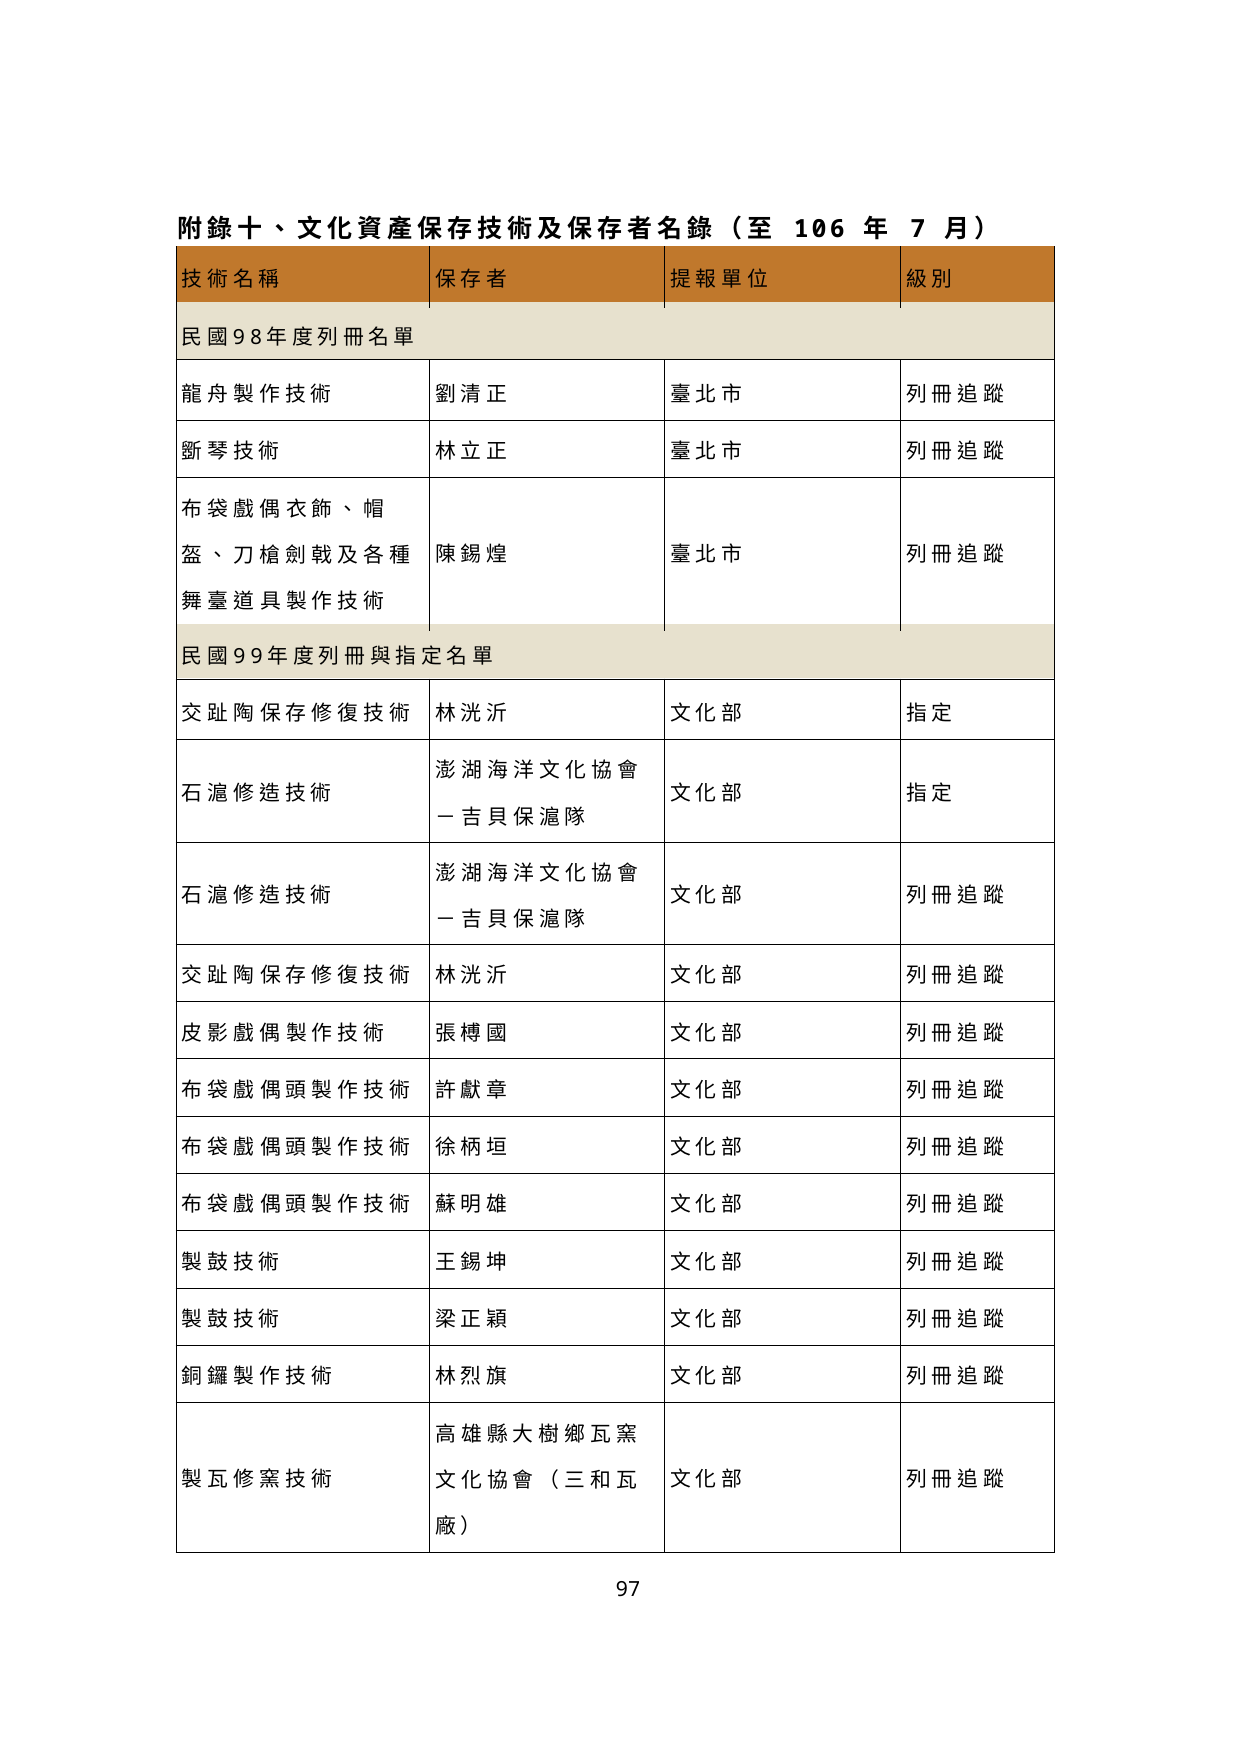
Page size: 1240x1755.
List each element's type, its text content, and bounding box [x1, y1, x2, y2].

table_cell 民國99年度列冊與指定名單 [177, 631, 1054, 678]
table_cell 文化部 [665, 1289, 900, 1345]
table_cell 文化部 [665, 843, 900, 944]
table_cell 指定 [901, 740, 1054, 841]
table_cell 製瓦修窯技術 [177, 1403, 429, 1551]
table_cell 徐柄垣 [430, 1117, 664, 1173]
table_cell 龍舟製作技術 [177, 360, 429, 420]
table_cell 許獻章 [430, 1059, 664, 1116]
table_cell 皮影戲偶製作技術 [177, 1002, 429, 1058]
table_cell 列冊追蹤 [901, 1403, 1054, 1551]
table_cell 文化部 [665, 945, 900, 1001]
table_cell 布袋戲偶頭製作技術 [177, 1174, 429, 1230]
table_cell 文化部 [665, 1117, 900, 1173]
table_cell 製鼓技術 [177, 1231, 429, 1288]
table_cell 布袋戲偶衣飾、帽 盔、刀槍劍戟及各種 舞臺道具製作技術 [177, 478, 429, 624]
table_cell 列冊追蹤 [901, 360, 1054, 420]
table_header 提報單位 [665, 253, 900, 302]
table_cell 臺北市 [665, 360, 900, 420]
table_cell 劉清正 [430, 360, 664, 420]
table_cell 石滬修造技術 [177, 843, 429, 944]
text 97 [615, 1574, 1240, 1602]
table_header 級別 [901, 253, 1054, 302]
table_cell 交趾陶保存修復技術 [177, 945, 429, 1001]
table_cell 銅鑼製作技術 [177, 1346, 429, 1402]
table_cell 林洸沂 [430, 945, 664, 1001]
text 附錄十、文化資產保存技術及保存者名錄（至 106 年 7 月） [177, 210, 1240, 244]
table_header 技術名稱 [177, 253, 429, 302]
table_cell 文化部 [665, 740, 900, 841]
table_cell 列冊追蹤 [901, 945, 1054, 1001]
table_cell 石滬修造技術 [177, 740, 429, 841]
table_cell 指定 [901, 680, 1054, 739]
table_cell 林烈旗 [430, 1346, 664, 1402]
table_cell 列冊追蹤 [901, 478, 1054, 624]
table_cell 列冊追蹤 [901, 421, 1054, 477]
table_cell 交趾陶保存修復技術 [177, 680, 429, 739]
table_cell 文化部 [665, 1059, 900, 1116]
table_cell 列冊追蹤 [901, 1289, 1054, 1345]
table_cell 澎湖海洋文化協會 －吉貝保滬隊 [430, 843, 664, 944]
table_cell 臺北市 [665, 478, 900, 624]
table_cell 列冊追蹤 [901, 1346, 1054, 1402]
table_cell 布袋戲偶頭製作技術 [177, 1117, 429, 1173]
table_cell 蘇明雄 [430, 1174, 664, 1230]
table_cell 林洸沂 [430, 680, 664, 739]
table_cell 高雄縣大樹鄉瓦窯文化協會（三和瓦廠） [430, 1403, 664, 1551]
table_cell 列冊追蹤 [901, 1117, 1054, 1173]
table_cell 林立正 [430, 421, 664, 477]
table_cell 文化部 [665, 1174, 900, 1230]
table_cell 文化部 [665, 1403, 900, 1551]
table_cell 文化部 [665, 1231, 900, 1288]
table_cell 臺北市 [665, 421, 900, 477]
table_header 保存者 [430, 253, 664, 302]
table_cell 斵琴技術 [177, 421, 429, 477]
table_cell 民國98年度列冊名單 [177, 308, 1054, 359]
table_cell 文化部 [665, 680, 900, 739]
table_cell 列冊追蹤 [901, 1174, 1054, 1230]
table_cell 王錫坤 [430, 1231, 664, 1288]
table_cell 列冊追蹤 [901, 843, 1054, 944]
table_cell 製鼓技術 [177, 1289, 429, 1345]
table_cell 文化部 [665, 1002, 900, 1058]
table_cell 列冊追蹤 [901, 1002, 1054, 1058]
table_cell 梁正穎 [430, 1289, 664, 1345]
table_cell 列冊追蹤 [901, 1231, 1054, 1288]
table_cell 澎湖海洋文化協會 －吉貝保滬隊 [430, 740, 664, 841]
table_cell 陳錫煌 [430, 478, 664, 624]
table_cell 文化部 [665, 1346, 900, 1402]
table_cell 張榑國 [430, 1002, 664, 1058]
table_cell 列冊追蹤 [901, 1059, 1054, 1116]
table_cell 布袋戲偶頭製作技術 [177, 1059, 429, 1116]
